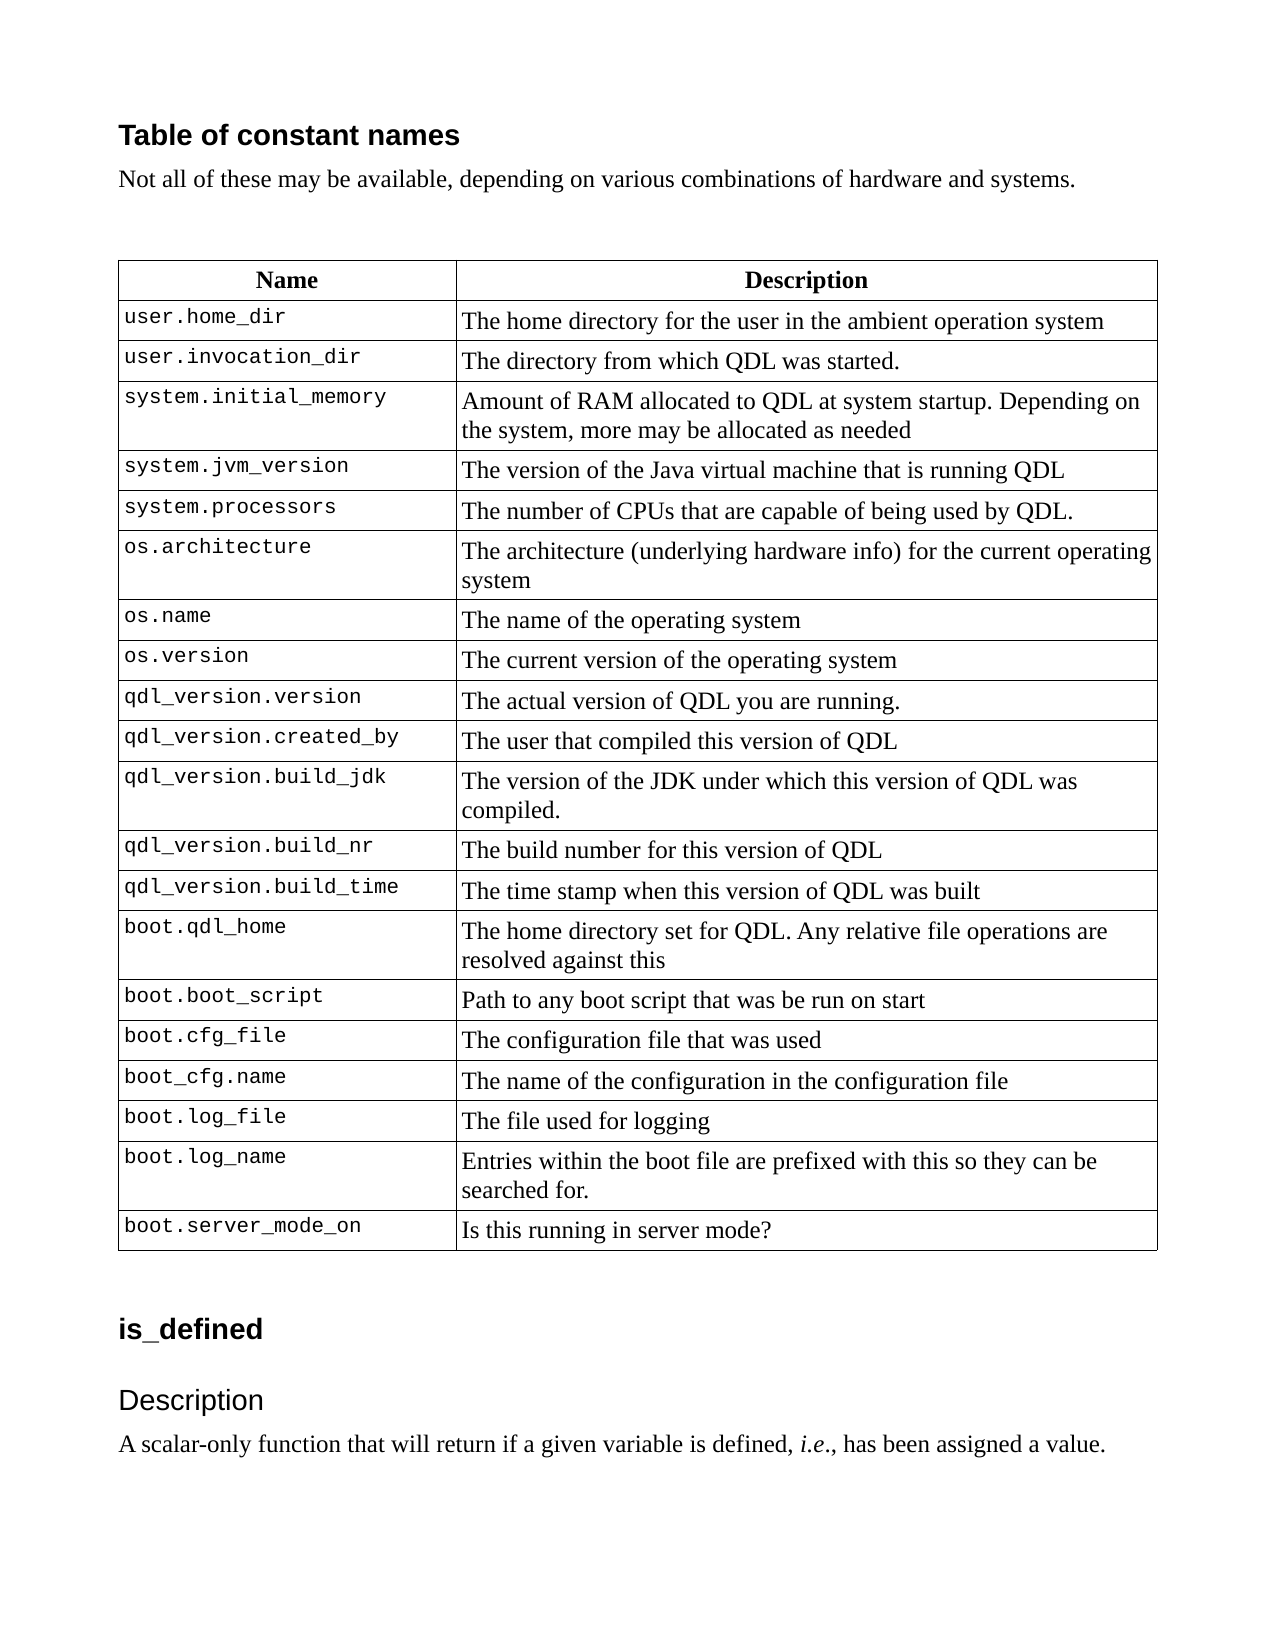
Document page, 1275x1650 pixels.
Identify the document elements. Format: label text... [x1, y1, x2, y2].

subtitle is_defined [118, 1312, 1157, 1346]
table_header Description [457, 261, 1157, 300]
table_cell The user that compiled this version of QDL [457, 721, 1157, 761]
table_cell system.initial_memory [119, 382, 456, 449]
table_cell Amount of RAM allocated to QDL at system startup. Depending on the system, more may be allocated as needed [457, 382, 1157, 449]
table_cell user.invocation_dir [119, 341, 456, 381]
table_cell The home directory set for QDL. Any relative file operations are resolved against this [457, 911, 1157, 979]
table_cell system.jvm_version [119, 451, 456, 490]
table_cell The number of CPUs that are capable of being used by QDL. [457, 491, 1157, 530]
table_cell The version of the JDK under which this version of QDL was compiled. [457, 762, 1157, 829]
table_cell boot.boot_script [119, 980, 456, 1019]
table_cell boot.cfg_file [119, 1021, 456, 1060]
table_cell The home directory for the user in the ambient operation system [457, 301, 1157, 340]
table_cell qdl_version.created_by [119, 721, 456, 761]
table_cell os.architecture [119, 531, 456, 599]
table_cell The configuration file that was used [457, 1021, 1157, 1060]
table_cell The version of the Java virtual machine that is running QDL [457, 451, 1157, 490]
table_cell qdl_version.build_time [119, 871, 456, 910]
table_cell qdl_version.version [119, 681, 456, 720]
table_cell boot.log_file [119, 1101, 456, 1141]
table_cell The file used for logging [457, 1101, 1157, 1141]
table_cell The name of the operating system [457, 600, 1157, 639]
table_cell The architecture (underlying hardware info) for the current operating system [457, 531, 1157, 599]
table_cell system.processors [119, 491, 456, 530]
table_header Name [119, 261, 456, 300]
table_cell boot.qdl_home [119, 911, 456, 979]
table_cell boot.log_name [119, 1142, 456, 1209]
table_cell os.version [119, 641, 456, 680]
table_cell The name of the configuration in the configuration file [457, 1061, 1157, 1100]
table_cell user.home_dir [119, 301, 456, 340]
table_cell Path to any boot script that was be run on start [457, 980, 1157, 1019]
table_cell qdl_version.build_jdk [119, 762, 456, 829]
text A scalar-only function that will return if a given variable is defined, i.e., has been assigned a value. [118, 1429, 1157, 1458]
subtitle Table of constant names [118, 118, 1157, 152]
table_cell os.name [119, 600, 456, 639]
table_cell The directory from which QDL was started. [457, 341, 1157, 381]
table_cell qdl_version.build_nr [119, 831, 456, 870]
table_cell boot_cfg.name [119, 1061, 456, 1100]
subtitle Description [118, 1383, 1157, 1417]
table_cell The current version of the operating system [457, 641, 1157, 680]
table_cell Is this running in server mode? [457, 1211, 1157, 1250]
text Not all of these may be available, depending on various combinations of hardware and systems. [118, 164, 1157, 193]
table_cell The actual version of QDL you are running. [457, 681, 1157, 720]
table_cell The time stamp when this version of QDL was built [457, 871, 1157, 910]
table_cell Entries within the boot file are prefixed with this so they can be searched for. [457, 1142, 1157, 1209]
table_cell boot.server_mode_on [119, 1211, 456, 1250]
table_cell The build number for this version of QDL [457, 831, 1157, 870]
